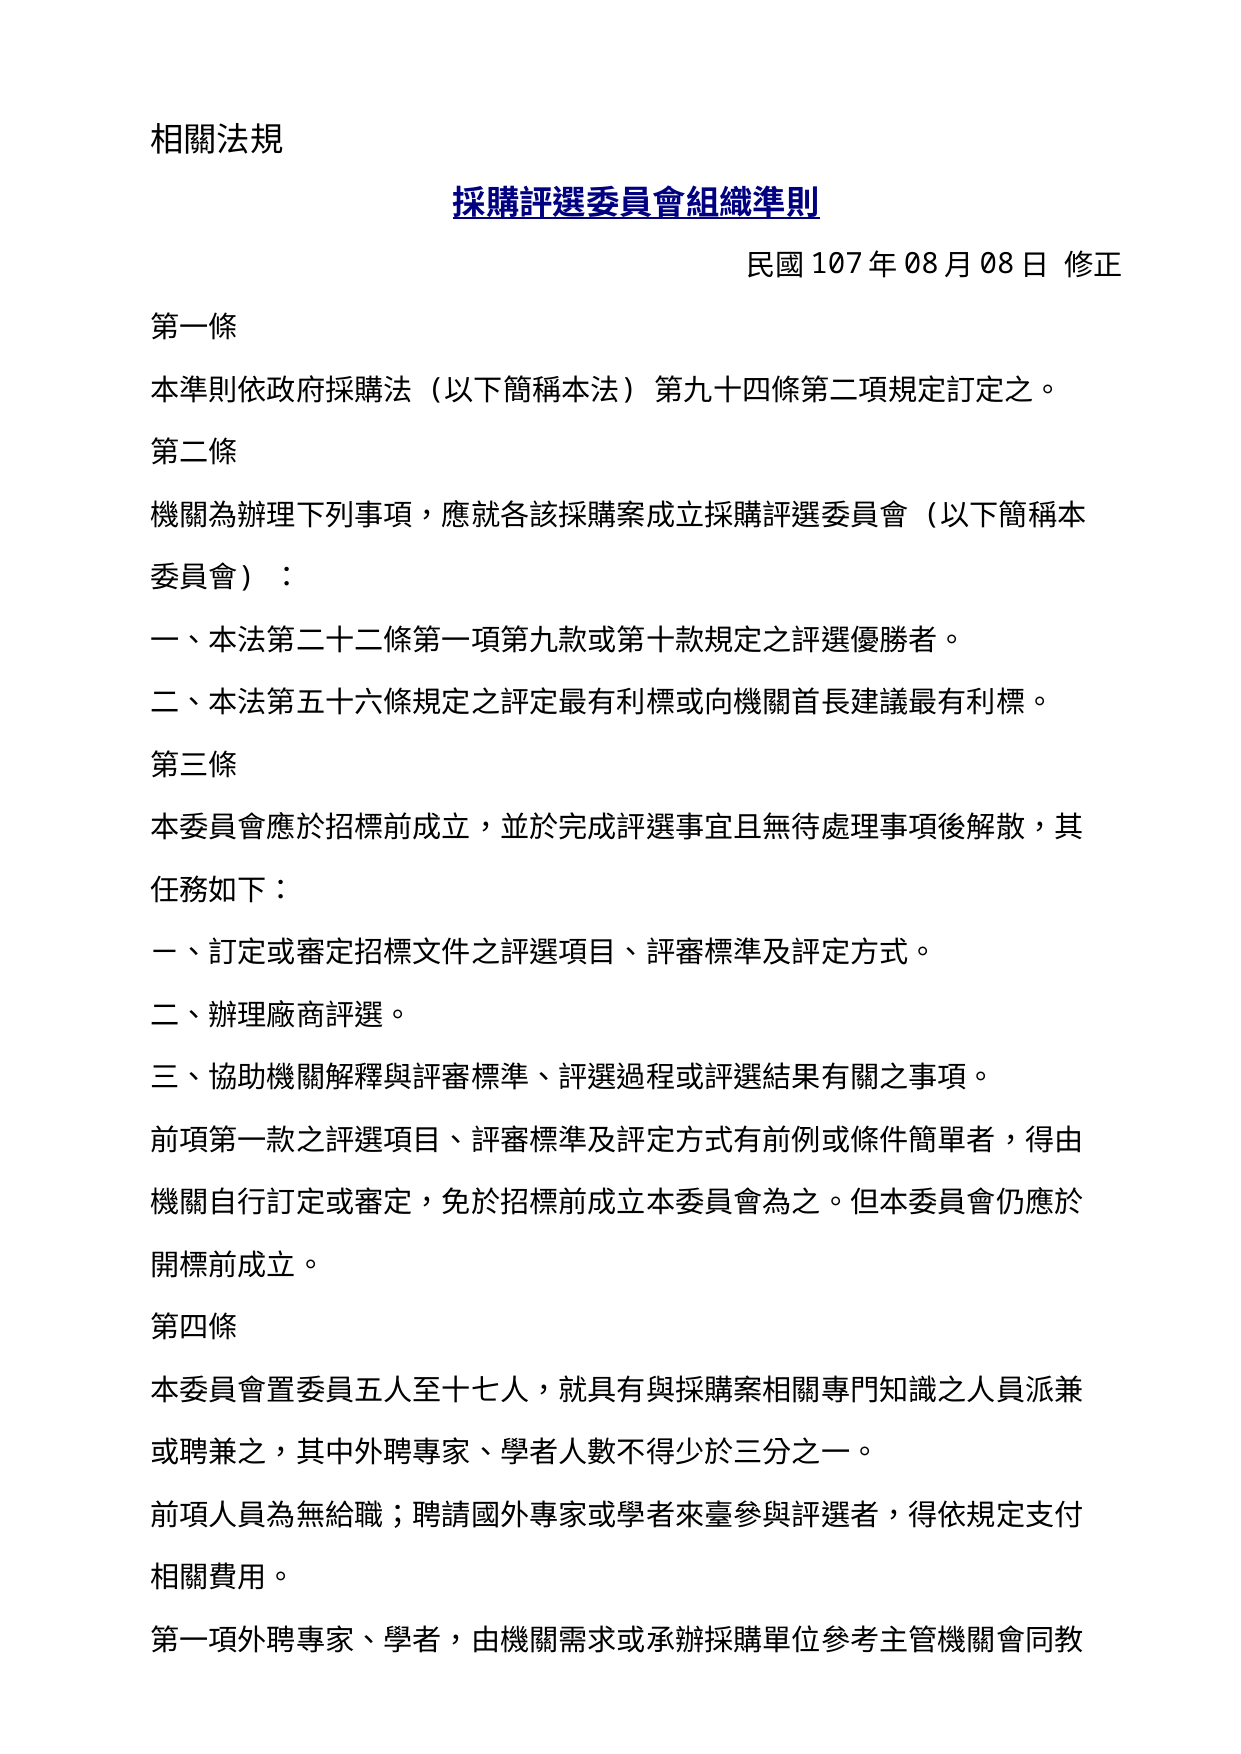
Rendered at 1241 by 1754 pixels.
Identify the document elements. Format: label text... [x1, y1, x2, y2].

text 本委員會應於招標前成立，並於完成評選事宜且無待處理事項後解散，其 [150, 783, 1122, 846]
text 第三條 [150, 721, 1122, 783]
text 機關自行訂定或審定，免於招標前成立本委員會為之。但本委員會仍應於 [150, 1158, 1122, 1221]
text 開標前成立。 [150, 1221, 1122, 1283]
text 本委員會置委員五人至十七人，就具有與採購案相關專門知識之人員派兼 [150, 1346, 1122, 1408]
text 相關法規 [150, 96, 1122, 158]
text 二、辦理廠商評選。 [150, 971, 1122, 1033]
text 二、本法第五十六條規定之評定最有利標或向機關首長建議最有利標。 [150, 658, 1122, 721]
text 或聘兼之，其中外聘專家、學者人數不得少於三分之一。 [150, 1408, 1122, 1471]
text 第四條 [150, 1283, 1122, 1346]
text 三、協助機關解釋與評審標準、評選過程或評選結果有關之事項。 [150, 1033, 1122, 1096]
text 一、本法第二十二條第一項第九款或第十款規定之評選優勝者。 [150, 596, 1122, 658]
text 前項人員為無給職；聘請國外專家或學者來臺參與評選者，得依規定支付 [150, 1471, 1122, 1533]
text 本準則依政府採購法 (以下簡稱本法) 第九十四條第二項規定訂定之。 [150, 346, 1122, 408]
text 前項第一款之評選項目、評審標準及評定方式有前例或條件簡單者，得由 [150, 1096, 1122, 1158]
text 相關費用。 [150, 1533, 1122, 1596]
text 第二條 [150, 408, 1122, 471]
text 任務如下： [150, 846, 1122, 908]
text ㄧ、訂定或審定招標文件之評選項目、評審標準及評定方式。 [150, 908, 1122, 971]
text 採購評選委員會組織準則 [150, 158, 1122, 221]
text 機關為辦理下列事項，應就各該採購案成立採購評選委員會 (以下簡稱本 [150, 471, 1122, 533]
text 委員會) ： [150, 533, 1122, 596]
text 第一項外聘專家、學者，由機關需求或承辦採購單位參考主管機關會同教 [150, 1596, 1122, 1658]
text 第一條 [150, 283, 1122, 346]
text 民國107年08月08日 修正 [150, 221, 1122, 283]
